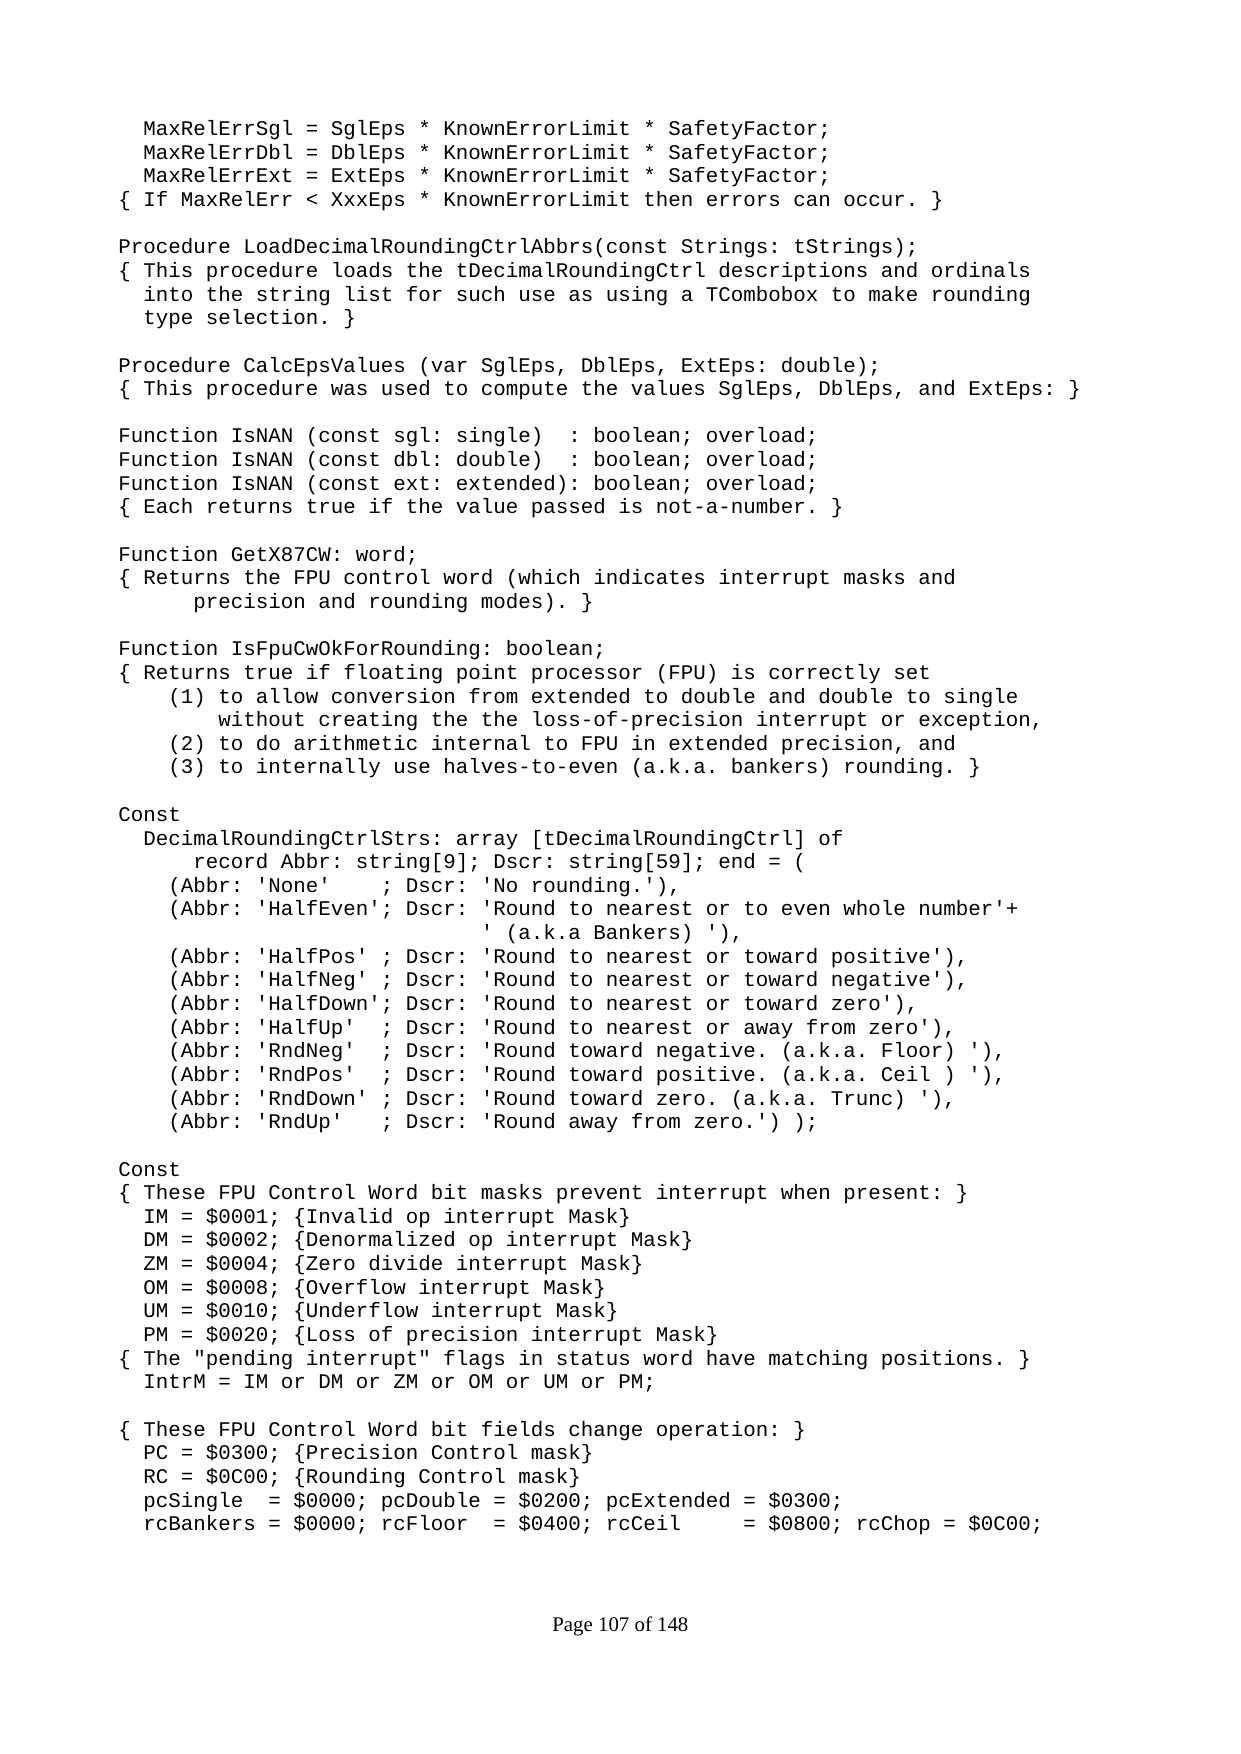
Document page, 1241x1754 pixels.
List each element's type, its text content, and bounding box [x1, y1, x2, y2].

text MaxRelErrExt = ExtEps * KnownErrorLimit * SafetyFactor; [118, 165, 1122, 189]
text Function IsNAN (const dbl: double) : boolean; overload; [118, 449, 1122, 473]
text Function IsNAN (const ext: extended): boolean; overload; [118, 473, 1122, 496]
text record Abbr: string[9]; Dscr: string[59]; end = ( [118, 851, 1122, 875]
text into the string list for such use as using a TCombobox to make rounding [118, 284, 1122, 307]
text type selection. } [118, 307, 1122, 331]
text (Abbr: 'HalfDown'; Dscr: 'Round to nearest or toward zero'), [118, 993, 1122, 1017]
text { Returns true if floating point processor (FPU) is correctly set [118, 662, 1122, 686]
text Procedure CalcEpsValues (var SglEps, DblEps, ExtEps: double); [118, 354, 1122, 378]
text { These FPU Control Word bit masks prevent interrupt when present: } [118, 1182, 1122, 1206]
text OM = $0008; {Overflow interrupt Mask} [118, 1277, 1122, 1300]
text { The "pending interrupt" flags in status word have matching positions. } [118, 1348, 1122, 1371]
text Function IsNAN (const sgl: single) : boolean; overload; [118, 426, 1122, 449]
text (Abbr: 'RndUp' ; Dscr: 'Round away from zero.') ); [118, 1111, 1122, 1135]
text rcBankers = $0000; rcFloor = $0400; rcCeil = $0800; rcChop = $0C00; [118, 1513, 1122, 1537]
text (2) to do arithmetic internal to FPU in extended precision, and [118, 733, 1122, 757]
text (Abbr: 'RndDown' ; Dscr: 'Round toward zero. (a.k.a. Trunc) '), [118, 1088, 1122, 1111]
text { If MaxRelErr < XxxEps * KnownErrorLimit then errors can occur. } [118, 189, 1122, 213]
text DecimalRoundingCtrlStrs: array [tDecimalRoundingCtrl] of [118, 827, 1122, 851]
text Procedure LoadDecimalRoundingCtrlAbbrs(const Strings: tStrings); [118, 236, 1122, 260]
text DM = $0002; {Denormalized op interrupt Mask} [118, 1229, 1122, 1253]
text { Each returns true if the value passed is not-a-number. } [118, 496, 1122, 520]
text IntrM = IM or DM or ZM or OM or UM or PM; [118, 1371, 1122, 1395]
text without creating the the loss-of-precision interrupt or exception, [118, 709, 1122, 733]
text ' (a.k.a Bankers) '), [118, 922, 1122, 946]
text (Abbr: 'HalfUp' ; Dscr: 'Round to nearest or away from zero'), [118, 1017, 1122, 1040]
text Function IsFpuCwOkForRounding: boolean; [118, 638, 1122, 662]
text Const [118, 1158, 1122, 1182]
text pcSingle = $0000; pcDouble = $0200; pcExtended = $0300; [118, 1489, 1122, 1513]
text ZM = $0004; {Zero divide interrupt Mask} [118, 1253, 1122, 1277]
text { This procedure was used to compute the values SglEps, DblEps, and ExtEps: } [118, 378, 1122, 402]
text (Abbr: 'HalfPos' ; Dscr: 'Round to nearest or toward positive'), [118, 946, 1122, 969]
text Function GetX87CW: word; [118, 544, 1122, 567]
text precision and rounding modes). } [118, 591, 1122, 615]
text (Abbr: 'HalfNeg' ; Dscr: 'Round to nearest or toward negative'), [118, 969, 1122, 993]
text MaxRelErrDbl = DblEps * KnownErrorLimit * SafetyFactor; [118, 142, 1122, 165]
text (Abbr: 'HalfEven'; Dscr: 'Round to nearest or to even whole number'+ [118, 898, 1122, 922]
text RC = $0C00; {Rounding Control mask} [118, 1466, 1122, 1489]
text Const [118, 804, 1122, 827]
text PM = $0020; {Loss of precision interrupt Mask} [118, 1324, 1122, 1348]
text PC = $0300; {Precision Control mask} [118, 1442, 1122, 1466]
text (1) to allow conversion from extended to double and double to single [118, 686, 1122, 709]
text (Abbr: 'None' ; Dscr: 'No rounding.'), [118, 875, 1122, 898]
text { This procedure loads the tDecimalRoundingCtrl descriptions and ordinals [118, 260, 1122, 284]
text IM = $0001; {Invalid op interrupt Mask} [118, 1206, 1122, 1229]
text (Abbr: 'RndPos' ; Dscr: 'Round toward positive. (a.k.a. Ceil ) '), [118, 1064, 1122, 1088]
text { Returns the FPU control word (which indicates interrupt masks and [118, 567, 1122, 591]
text { These FPU Control Word bit fields change operation: } [118, 1419, 1122, 1442]
text (3) to internally use halves-to-even (a.k.a. bankers) rounding. } [118, 757, 1122, 780]
text MaxRelErrSgl = SglEps * KnownErrorLimit * SafetyFactor; [118, 118, 1122, 142]
text (Abbr: 'RndNeg' ; Dscr: 'Round toward negative. (a.k.a. Floor) '), [118, 1040, 1122, 1064]
text UM = $0010; {Underflow interrupt Mask} [118, 1300, 1122, 1324]
